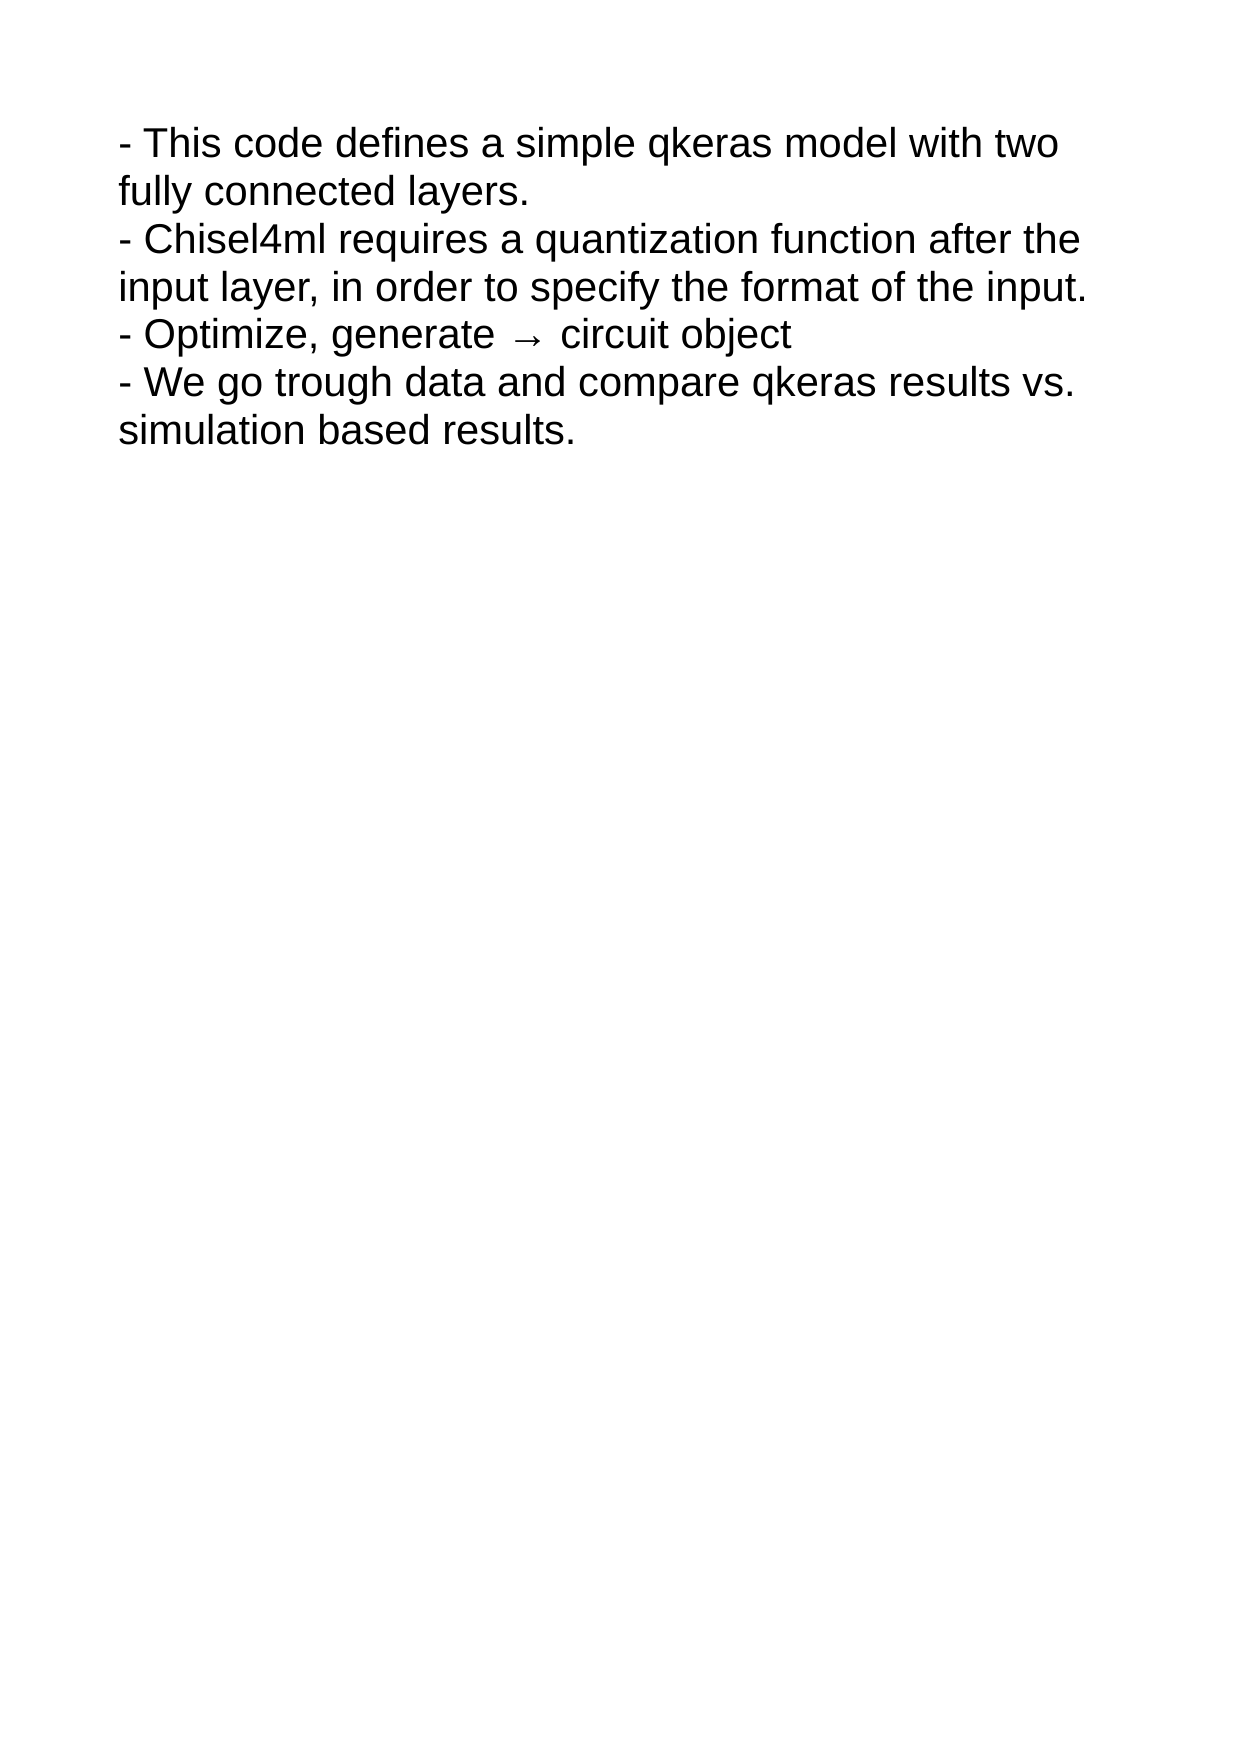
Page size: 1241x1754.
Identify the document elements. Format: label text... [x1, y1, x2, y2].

text - This code defines a simple qkeras model with two fully connected layers. [118, 118, 1122, 214]
text - We go trough data and compare qkeras results vs. simulation based results. [118, 358, 1122, 453]
text - Optimize, generate → circuit object [118, 310, 1122, 358]
text - Chisel4ml requires a quantization function after the input layer, in order to specify the format of the input. [118, 214, 1122, 310]
